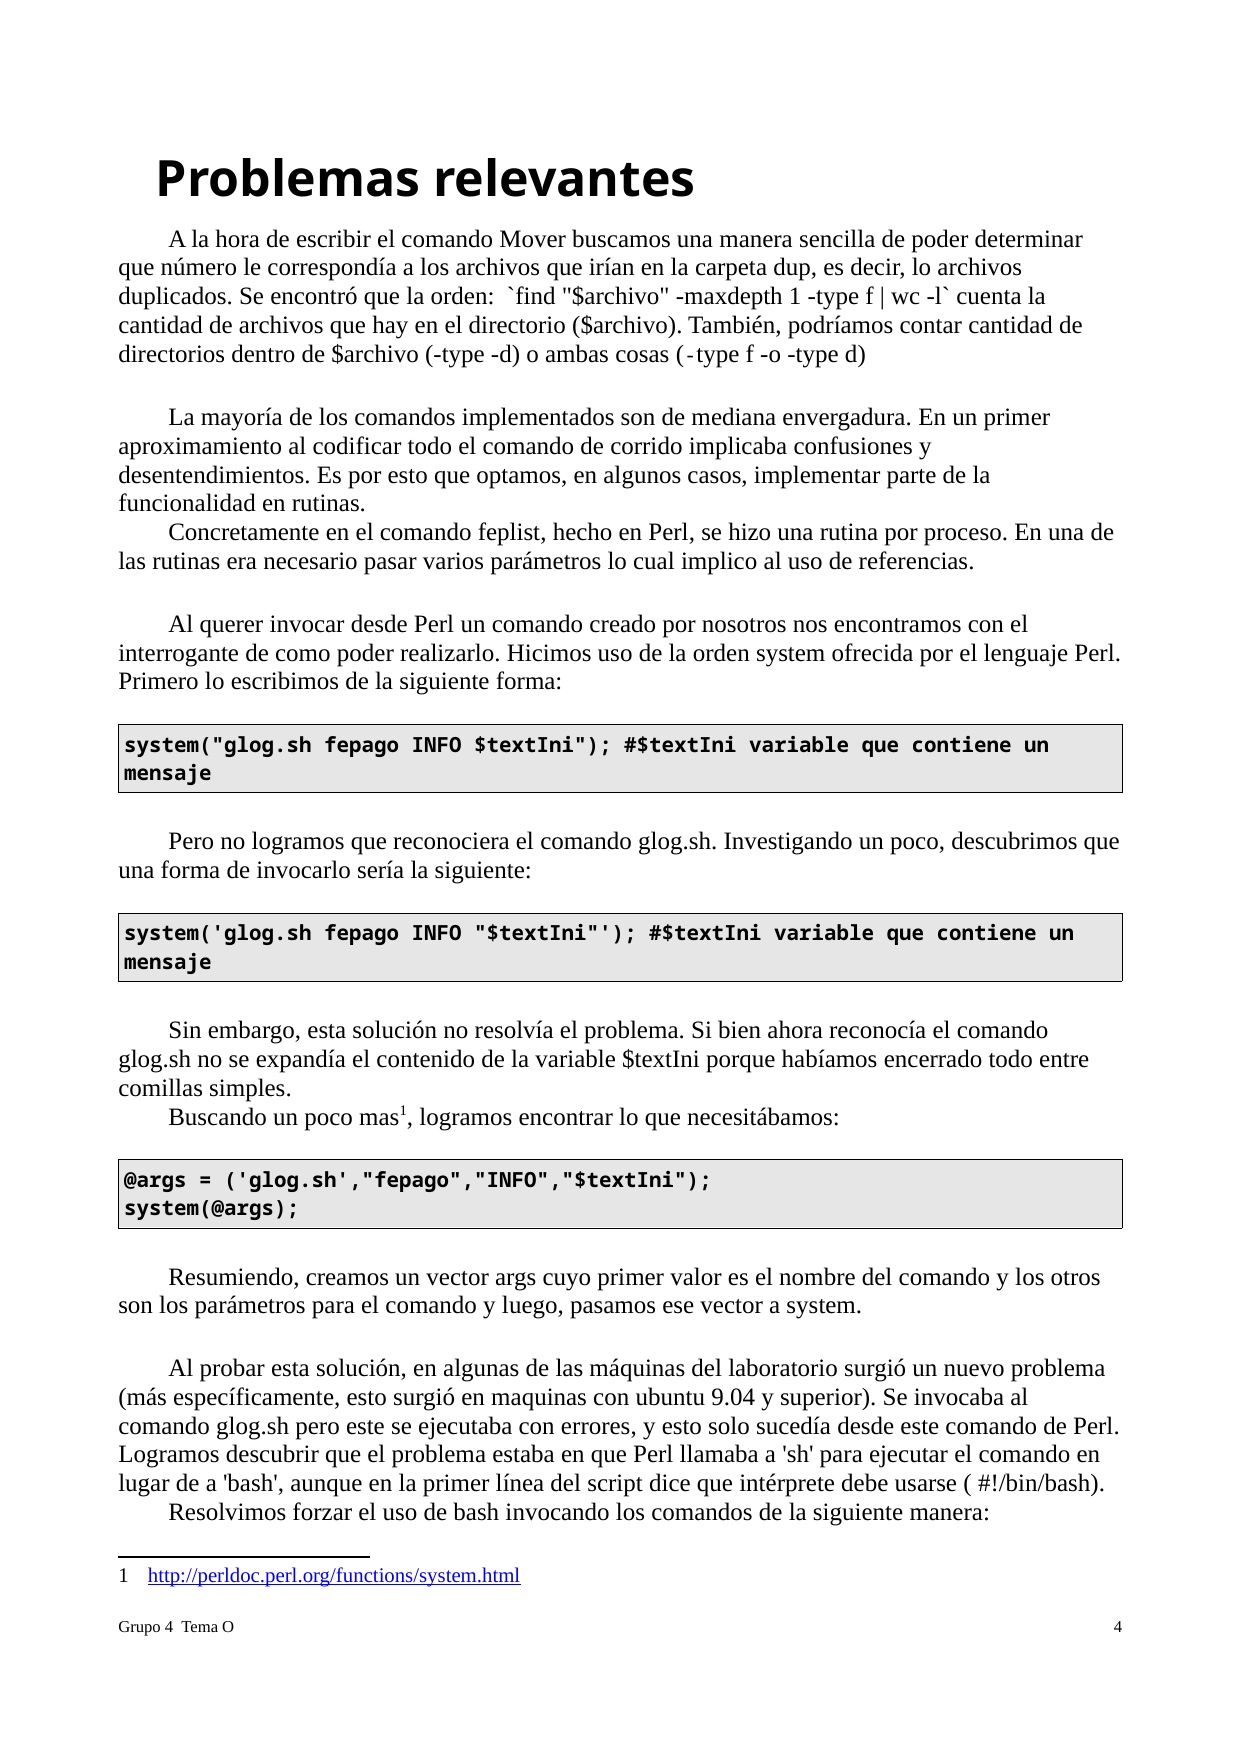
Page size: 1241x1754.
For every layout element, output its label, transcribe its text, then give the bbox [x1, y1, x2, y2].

text Sin embargo, esta solución no resolvía el problema. Si bien ahora reconocía el comando glog.sh no se expandía el contenido de la variable $textIni porque habíamos encerrado todo entre comillas simples. [118, 1015, 1122, 1102]
text Resumiendo, creamos un vector args cuyo primer valor es el nombre del comando y los otros son los parámetros para el comando y luego, pasamos ese vector a system. [118, 1262, 1122, 1319]
table_header system("glog.sh fepago INFO $textIni"); #$textIni variable que contiene un mensaje [119, 725, 1122, 792]
table_header system('glog.sh fepago INFO "$textIni"'); #$textIni variable que contiene un mensaje [119, 914, 1122, 981]
text La mayoría de los comandos implementados son de mediana envergadura. En un primer aproximamiento al codificar todo el comando de corrido implicaba confusiones y desentendimientos. Es por esto que optamos, en algunos casos, implementar parte de la funcionalidad en rutinas. [118, 402, 1122, 517]
text Pero no logramos que reconociera el comando glog.sh. Investigando un poco, descubrimos que una forma de invocarlo sería la siguiente: [118, 826, 1122, 884]
table_header @args = ('glog.sh',"fepago","INFO","$textIni"); system(@args); [119, 1160, 1122, 1227]
text http://perldoc.perl.org/functions/system.html [118, 1563, 1122, 1587]
text Concretamente en el comando feplist, hecho en Perl, se hizo una rutina por proceso. En una de las rutinas era necesario pasar varios parámetros lo cual implico al uso de referencias. [118, 517, 1122, 575]
text Buscando un poco mas, logramos encontrar lo que necesitábamos: [118, 1102, 1122, 1130]
text Resolvimos forzar el uso de bash invocando los comandos de la siguiente manera: [118, 1497, 1122, 1526]
text Al querer invocar desde Perl un comando creado por nosotros nos encontramos con el interrogante de como poder realizarlo. Hicimos uso de la orden system ofrecida por el lenguaje Perl. Primero lo escribimos de la siguiente forma: [118, 609, 1122, 695]
text A la hora de escribir el comando Mover buscamos una manera sencilla de poder determinar que número le correspondía a los archivos que irían en la carpeta dup, es decir, lo archivos duplicados. Se encontró que la orden: `find "$archivo" -maxdepth 1 -type f | wc -l` cuenta la cantidad de archivos que hay en el directorio ($archivo). También, podríamos contar cantidad de directorios dentro de $archivo (-type -d) o ambas cosas (-type f -o -type d) [118, 224, 1122, 368]
subtitle Problemas relevantes [156, 143, 1122, 211]
text Al probar esta solución, en algunas de las máquinas del laboratorio surgió un nuevo problema (más específicamente, esto surgió en maquinas con ubuntu 9.04 y superior). Se invocaba al comando glog.sh pero este se ejecutaba con errores, y esto solo sucedía desde este comando de Perl. Logramos descubrir que el problema estaba en que Perl llamaba a 'sh' para ejecutar el comando en lugar de a 'bash', aunque en la primer línea del script dice que intérprete debe usarse ( #!/bin/bash). [118, 1353, 1122, 1497]
